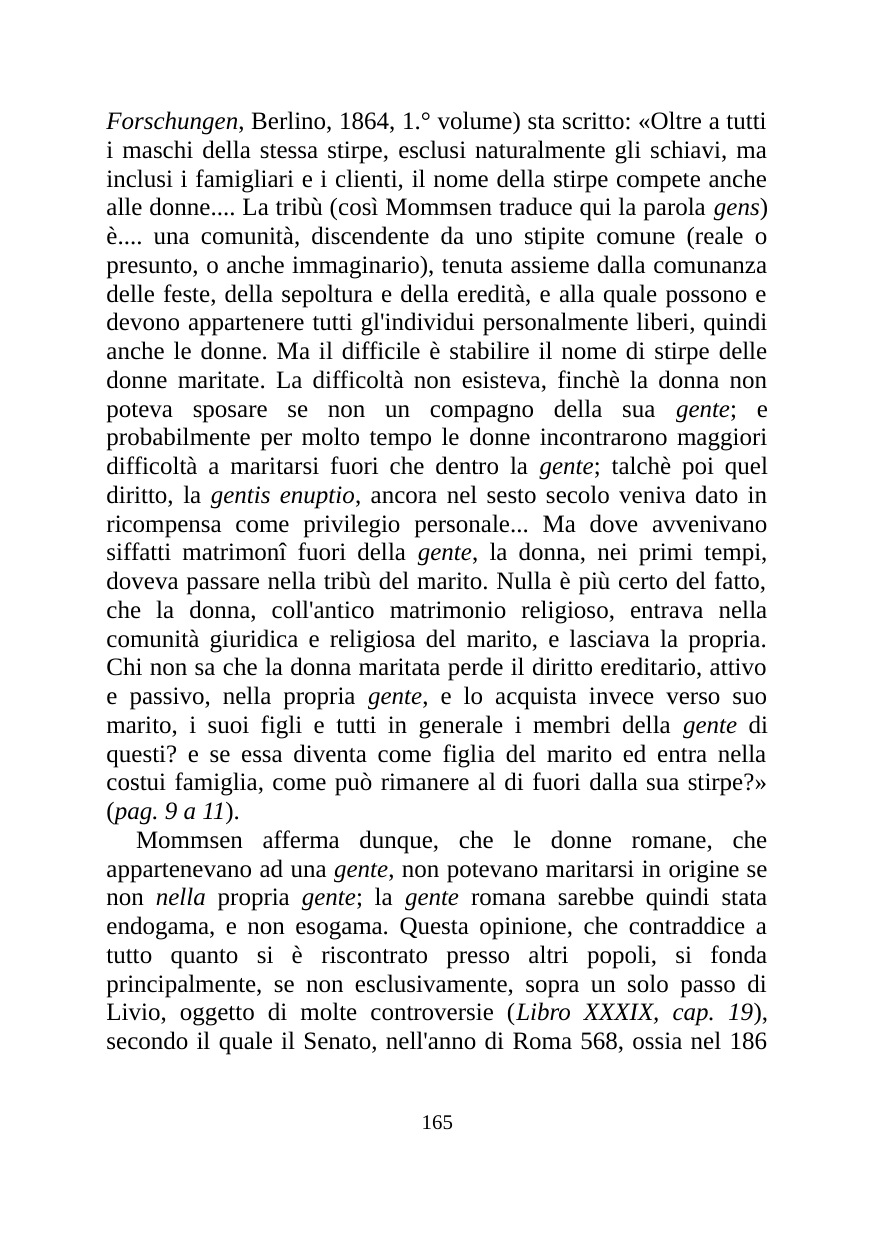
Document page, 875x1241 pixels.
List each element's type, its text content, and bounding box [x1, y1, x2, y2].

text Forschungen, Berlino, 1864, 1.° volume) sta scritto: «Oltre a tutti i maschi della stessa stirpe, esclusi naturalmente gli schiavi, ma inclusi i famigliari e i clienti, il nome della stirpe compete anche alle donne.... La tribù (così Mommsen traduce qui la parola gens) è.... una comunità, discendente da uno stipite comune (reale o presunto, o anche immaginario), tenuta assieme dalla comunanza delle feste, della sepoltura e della eredità, e alla quale possono e devono appartenere tutti gl'individui personalmente liberi, quindi anche le donne. Ma il difficile è stabilire il nome di stirpe delle donne maritate. La difficoltà non esisteva, finchè la donna non poteva sposare se non un compagno della sua gente; e probabilmente per molto tempo le donne incontrarono maggiori difficoltà a maritarsi fuori che dentro la gente; talchè poi quel diritto, la gentis enuptio, ancora nel sesto secolo veniva dato in ricompensa come privilegio personale... Ma dove avvenivano siffatti matrimonî fuori della gente, la donna, nei primi tempi, doveva passare nella tribù del marito. Nulla è più certo del fatto, che la donna, coll'antico matrimonio religioso, entrava nella comunità giuridica e religiosa del marito, e lasciava la propria. Chi non sa che la donna maritata perde il diritto ereditario, attivo e passivo, nella propria gente, e lo acquista invece verso suo marito, i suoi figli e tutti in generale i membri della gente di questi? e se essa diventa come figlia del marito ed entra nella costui famiglia, come può rimanere al di fuori dalla sua stirpe?» (pag. 9 a 11). [106, 106, 768, 825]
text Mommsen afferma dunque, che le donne romane, che appartenevano ad una gente, non potevano maritarsi in origine se non nella propria gente; la gente romana sarebbe quindi stata endogama, e non esogama. Questa opinione, che contraddice a tutto quanto si è riscontrato presso altri popoli, si fonda principalmente, se non esclusivamente, sopra un solo passo di Livio, oggetto di molte controversie (Libro XXXIX, cap. 19), secondo il quale il Senato, nell'anno di Roma 568, ossia nel 186 [106, 825, 768, 1055]
